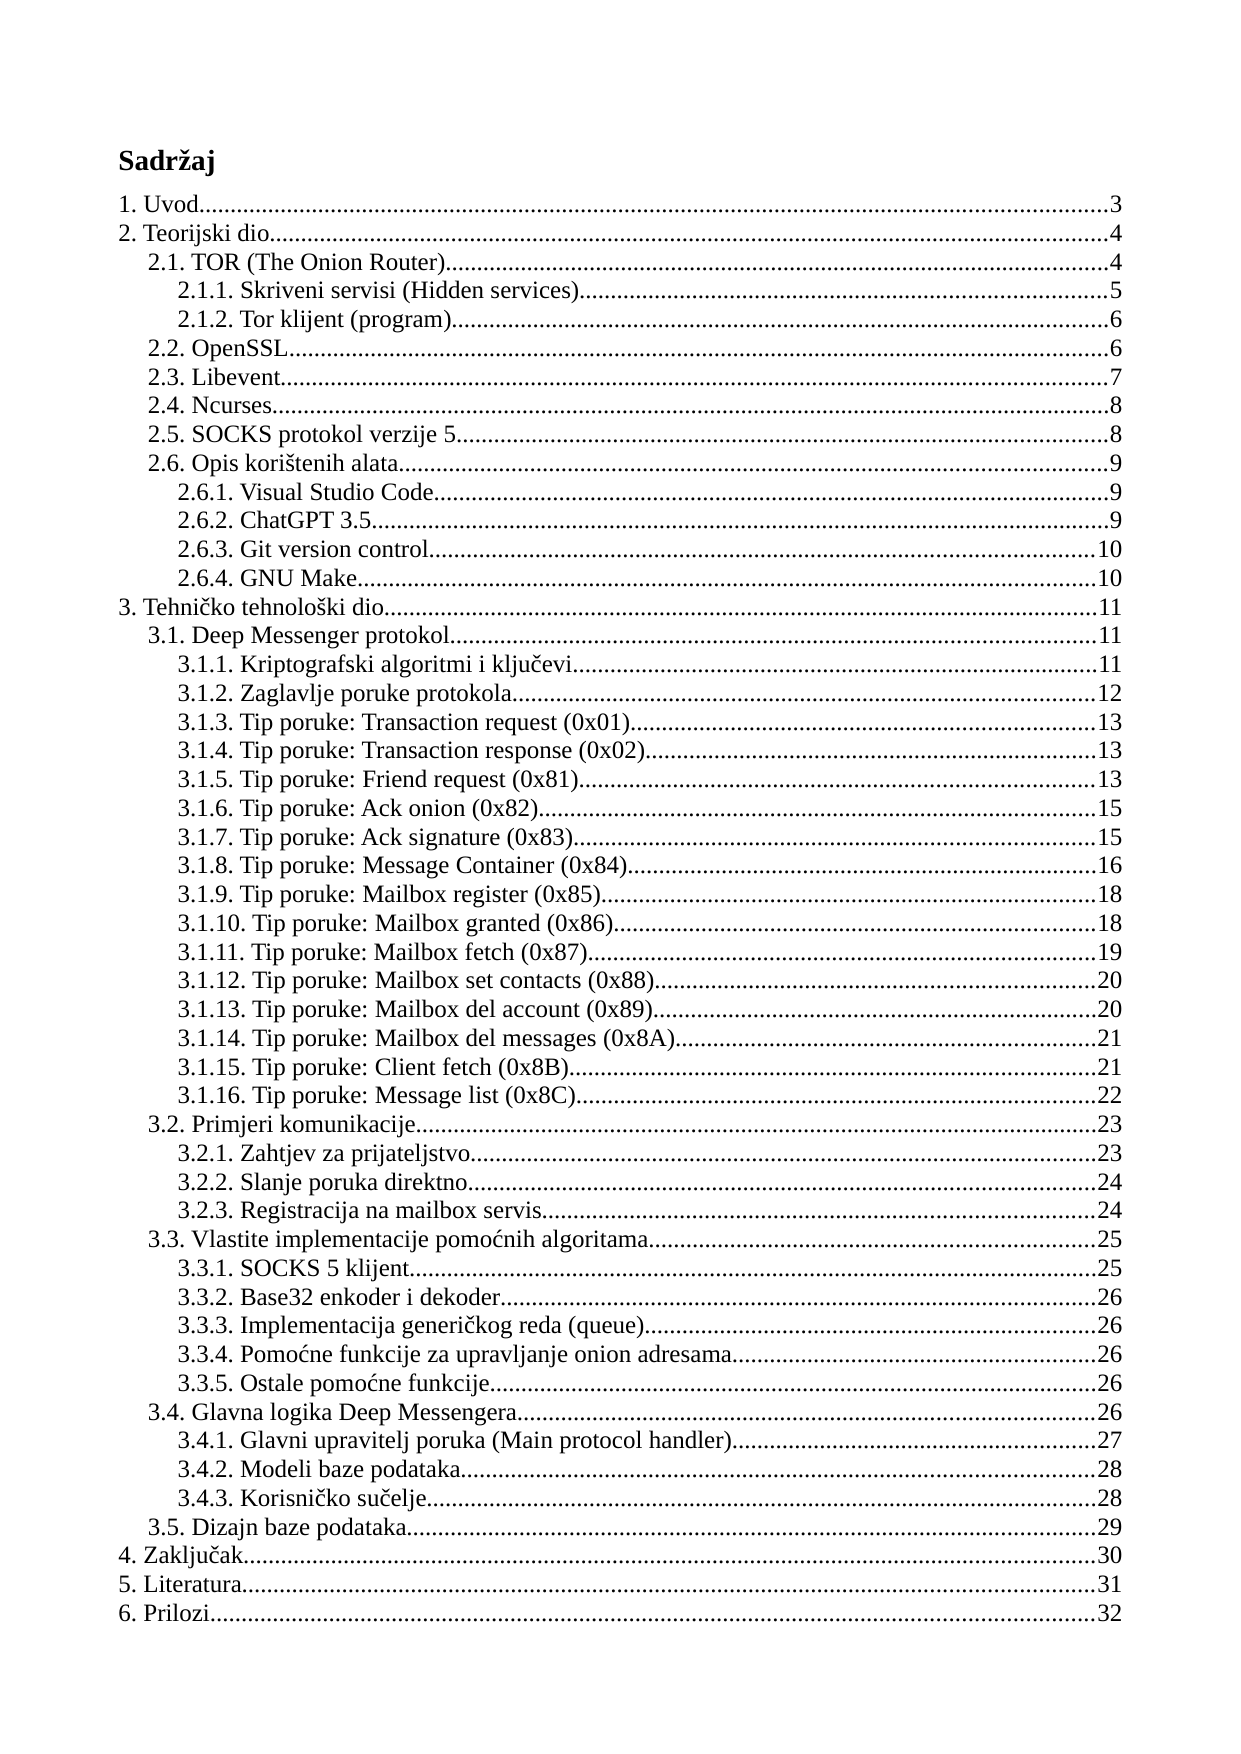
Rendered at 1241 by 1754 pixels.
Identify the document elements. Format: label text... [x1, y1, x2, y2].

text 6. Prilozi 32 [118, 1598, 1122, 1627]
text 3.2.2. Slanje poruka direktno 24 [177, 1167, 1122, 1195]
text 3.1.13. Tip poruke: Mailbox del account (0x89) 20 [177, 994, 1122, 1023]
text 3.1.16. Tip poruke: Message list (0x8C) 22 [177, 1080, 1122, 1109]
text 2.1. TOR (The Onion Router) 4 [148, 247, 1122, 275]
text 2.6.3. Git version control 10 [177, 534, 1122, 563]
text 2. Teorijski dio 4 [118, 218, 1122, 247]
text 3.2.3. Registracija na mailbox servis 24 [177, 1195, 1122, 1224]
text 3.2.1. Zahtjev za prijateljstvo 23 [177, 1138, 1122, 1167]
text 4. Zaključak 30 [118, 1540, 1122, 1569]
text 3.1.4. Tip poruke: Transaction response (0x02) 13 [177, 735, 1122, 764]
text 3.1.5. Tip poruke: Friend request (0x81) 13 [177, 764, 1122, 793]
text 2.6.4. GNU Make 10 [177, 563, 1122, 592]
text 3.1. Deep Messenger protokol 11 [148, 620, 1122, 649]
text 2.6. Opis korištenih alata 9 [148, 448, 1122, 477]
text 2.5. SOCKS protokol verzije 5 8 [148, 419, 1122, 448]
text 3.3.4. Pomoćne funkcije za upravljanje onion adresama 26 [177, 1339, 1122, 1368]
text 3.1.8. Tip poruke: Message Container (0x84) 16 [177, 850, 1122, 879]
text 2.4. Ncurses 8 [148, 390, 1122, 419]
text 3.3. Vlastite implementacije pomoćnih algoritama 25 [148, 1224, 1122, 1253]
text 3.1.6. Tip poruke: Ack onion (0x82) 15 [177, 793, 1122, 822]
text 2.1.1. Skriveni servisi (Hidden services) 5 [177, 275, 1122, 304]
text 3.3.5. Ostale pomoćne funkcije 26 [177, 1368, 1122, 1397]
text 3.4. Glavna logika Deep Messengera 26 [148, 1397, 1122, 1425]
text 3.1.10. Tip poruke: Mailbox granted (0x86) 18 [177, 908, 1122, 937]
text 2.1.2. Tor klijent (program) 6 [177, 304, 1122, 333]
text 3.1.15. Tip poruke: Client fetch (0x8B) 21 [177, 1052, 1122, 1080]
text 3. Tehničko tehnološki dio 11 [118, 592, 1122, 620]
text 3.1.11. Tip poruke: Mailbox fetch (0x87) 19 [177, 937, 1122, 965]
subtitle Sadržaj [118, 143, 1122, 177]
text 3.1.3. Tip poruke: Transaction request (0x01) 13 [177, 707, 1122, 735]
text 2.3. Libevent 7 [148, 362, 1122, 390]
text 3.3.1. SOCKS 5 klijent 25 [177, 1253, 1122, 1282]
text 3.1.9. Tip poruke: Mailbox register (0x85) 18 [177, 879, 1122, 908]
text 3.4.2. Modeli baze podataka 28 [177, 1454, 1122, 1483]
text 5. Literatura 31 [118, 1569, 1122, 1598]
text 3.1.12. Tip poruke: Mailbox set contacts (0x88) 20 [177, 965, 1122, 994]
text 3.1.7. Tip poruke: Ack signature (0x83) 15 [177, 822, 1122, 850]
text 2.6.2. ChatGPT 3.5 9 [177, 505, 1122, 534]
text 3.3.2. Base32 enkoder i dekoder 26 [177, 1282, 1122, 1310]
text 3.1.2. Zaglavlje poruke protokola 12 [177, 678, 1122, 707]
text 3.1.14. Tip poruke: Mailbox del messages (0x8A) 21 [177, 1023, 1122, 1052]
text 3.5. Dizajn baze podataka 29 [148, 1512, 1122, 1540]
text 2.6.1. Visual Studio Code 9 [177, 477, 1122, 505]
text 1. Uvod 3 [118, 189, 1122, 218]
text 3.4.1. Glavni upravitelj poruka (Main protocol handler) 27 [177, 1425, 1122, 1454]
text 3.3.3. Implementacija generičkog reda (queue) 26 [177, 1310, 1122, 1339]
text 2.2. OpenSSL 6 [148, 333, 1122, 362]
text 3.1.1. Kriptografski algoritmi i ključevi 11 [177, 649, 1122, 678]
text 3.4.3. Korisničko sučelje 28 [177, 1483, 1122, 1512]
text 3.2. Primjeri komunikacije 23 [148, 1109, 1122, 1138]
